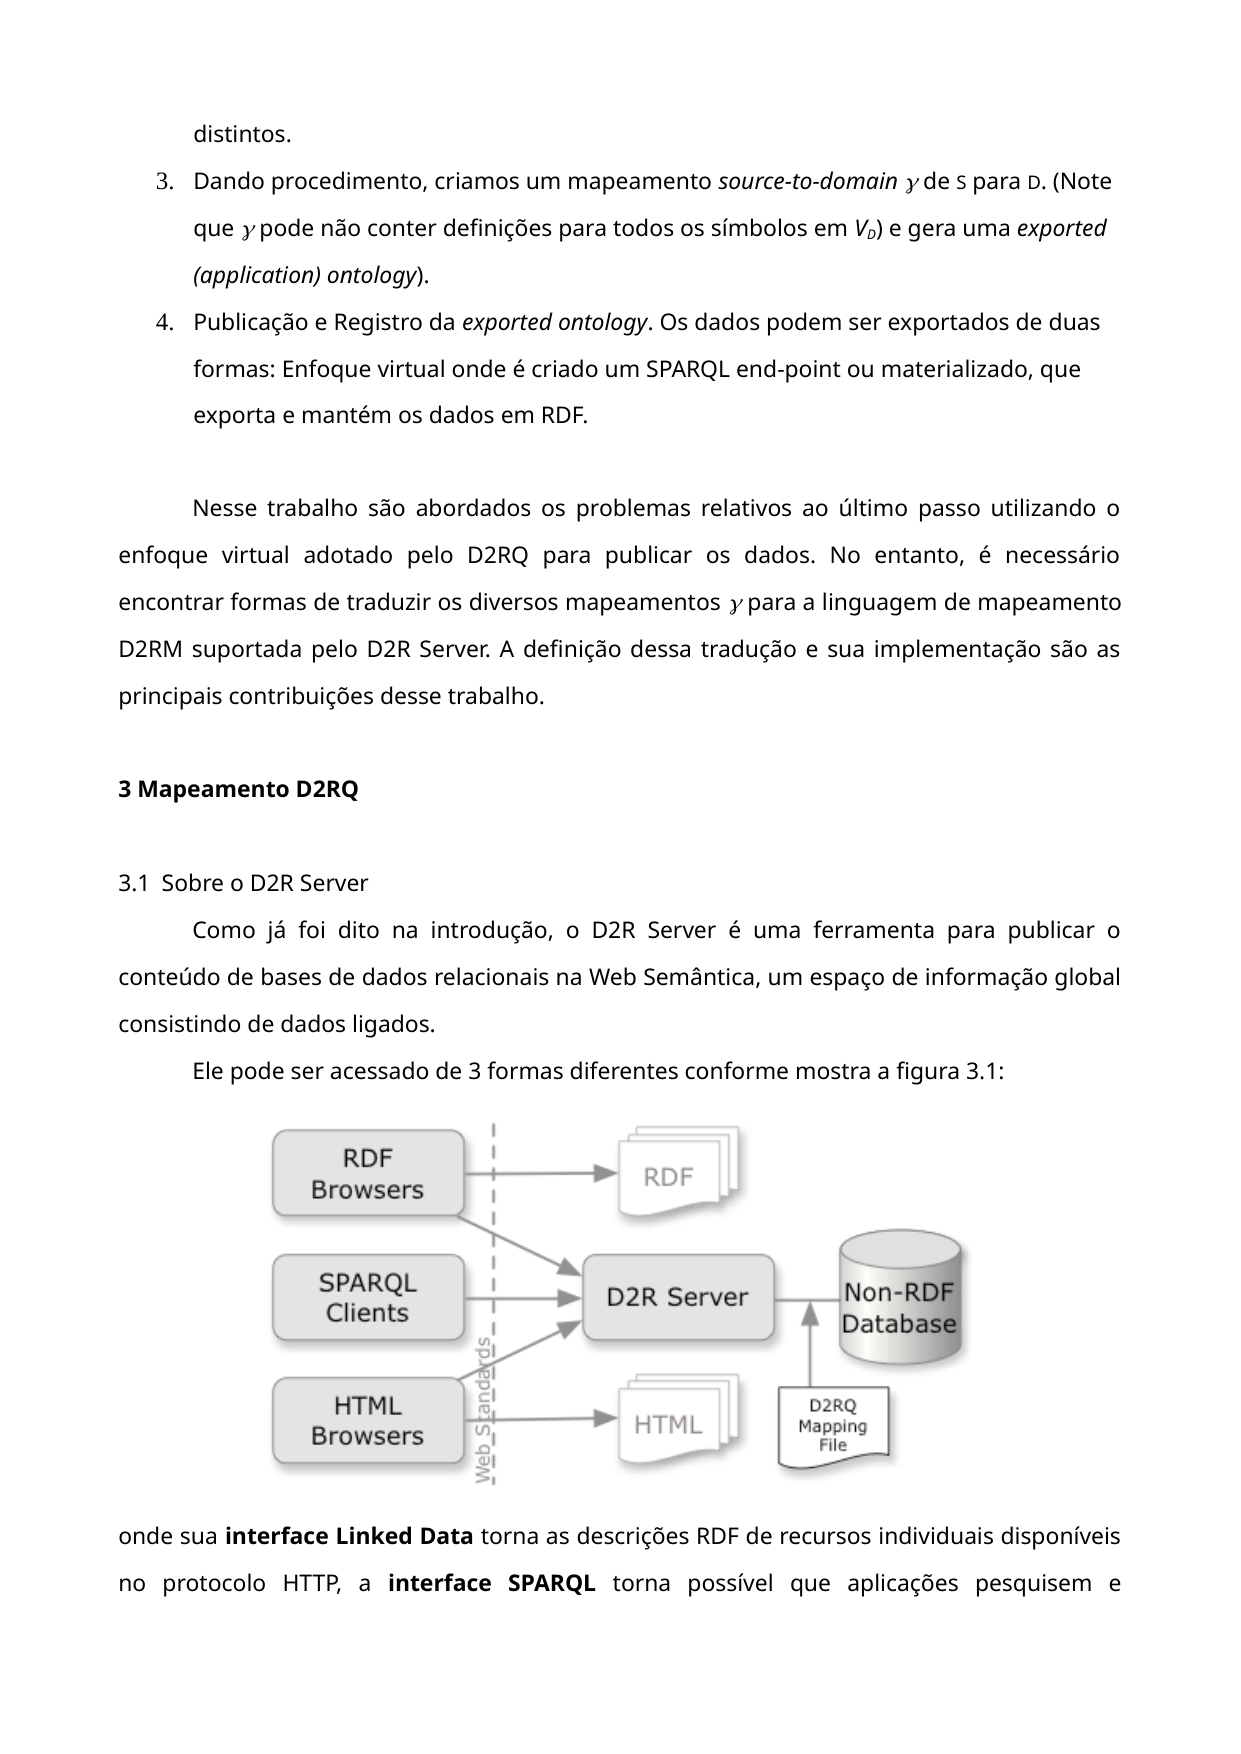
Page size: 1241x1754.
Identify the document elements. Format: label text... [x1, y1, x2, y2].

list Dando procedimento, criamos um mapeamento source-to-domain  de S para D. (Note que  pode não conter definições para todos os símbolos em VD) e gera uma exported (application) ontology). [156, 165, 1122, 290]
text 3 Mapeamento D2RQ [118, 773, 1122, 805]
text Nesse trabalho são abordados os problemas relativos ao último passo utilizando o enfoque virtual adotado pelo D2RQ para publicar os dados. No entanto, é necessário encontrar formas de traduzir os diversos mapeamentos  para a linguagem de mapeamento D2RM suportada pelo D2R Server. A definição dessa tradução e sua implementação são as principais contribuições desse trabalho. [118, 489, 1122, 711]
text Ele pode ser acessado de 3 formas diferentes conforme mostra a figura 3.1: [118, 1055, 1122, 1086]
list Sobre o D2R Server [118, 867, 1122, 898]
text onde sua interface Linked Data torna as descrições RDF de recursos individuais disponíveis no protocolo HTTP, a interface SPARQL torna possível que aplicações pesquisem e [118, 1102, 1122, 1598]
list distintos. [156, 118, 1122, 149]
list Publicação e Registro da exported ontology. Os dados podem ser exportados de duas formas: Enfoque virtual onde é criado um SPARQL end-point ou materializado, que exporta e mantém os dados em RDF. [156, 306, 1122, 431]
text Como já foi dito na introdução, o D2R Server é uma ferramenta para publicar o conteúdo de bases de dados relacionais na Web Semântica, um espaço de informação global consistindo de dados ligados. [118, 914, 1122, 1039]
